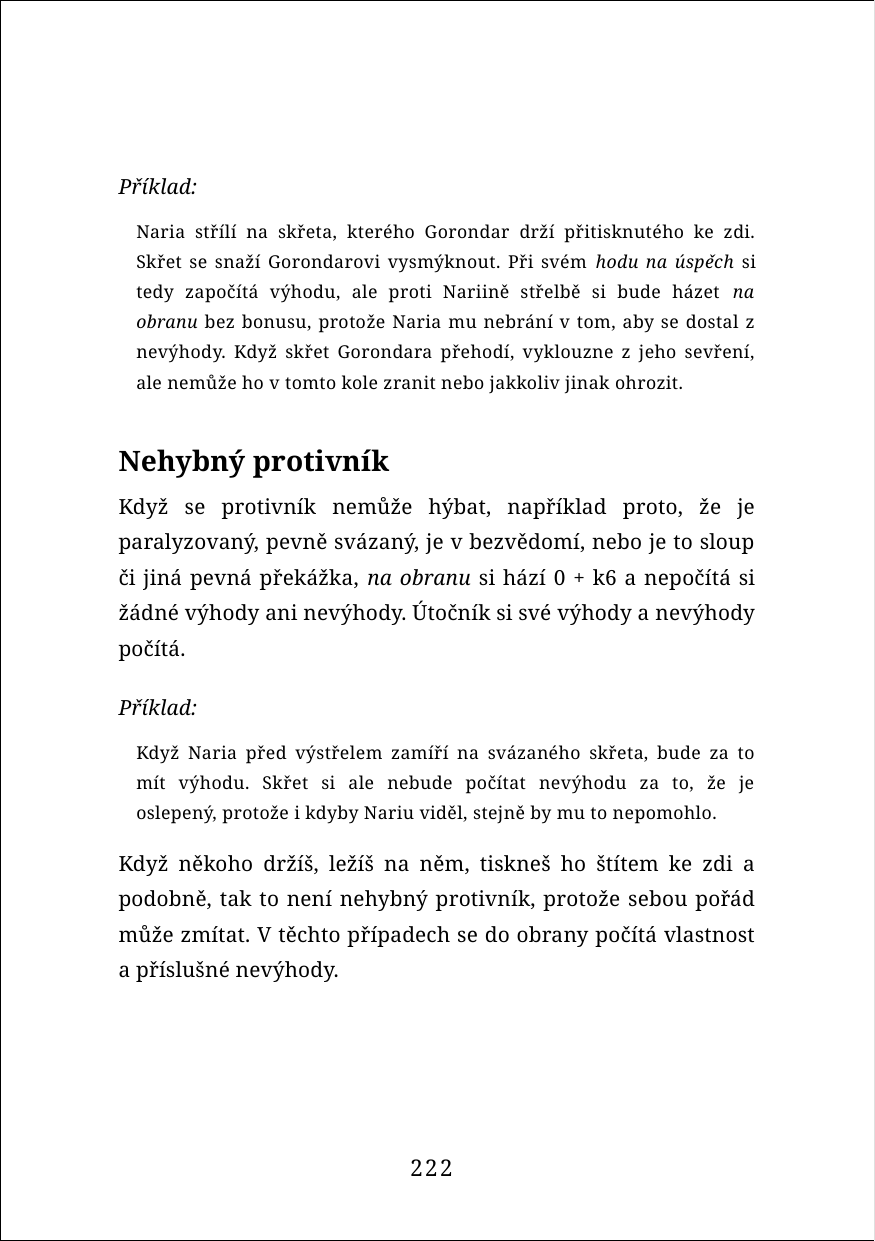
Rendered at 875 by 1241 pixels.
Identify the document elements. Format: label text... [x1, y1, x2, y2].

text Když Naria před výstřelem zamíří na svázaného skřeta, bude za to mít výhodu. Skřet si ale nebude počítat nevýhodu za to, že je oslepený, protože i kdyby Nariu viděl, stejně by mu to nepomohlo. [136, 740, 756, 825]
text Příklad: [118, 693, 756, 721]
text Když někoho držíš, ležíš na něm, tiskneš ho štítem ke zdi a podobně, tak to není nehybný protivník, protože sebou pořád může zmítat. V těchto případech se do obrany počítá vlastnost a příslušné nevýhody. [118, 849, 756, 984]
subtitle Nehybný protivník [118, 442, 756, 480]
text Když se protivník nemůže hýbat, například proto, že je paralyzovaný, pevně svázaný, je v bezvědomí, nebo je to sloup či jiná pevná překážka, na obranu si hází 0 + k6 a nepočítá si žádné výhody ani nevýhody. Útočník si své výhody a nevýhody počítá. [118, 492, 756, 662]
text Příklad: [118, 172, 756, 200]
text Naria střílí na skřeta, kterého Gorondar drží přitisknutého ke zdi. Skřet se snaží Gorondarovi vysmýknout. Při svém hodu na úspěch si tedy započítá výhodu, ale proti Nariině střelbě si bude házet na obranu bez bonusu, protože Naria mu nebrání v tom, aby se dostal z nevýhody. Když skřet Gorondara přehodí, vyklouzne z jeho sevření, ale nemůže ho v tomto kole zranit nebo jakkoliv jinak ohrozit. [136, 219, 756, 394]
